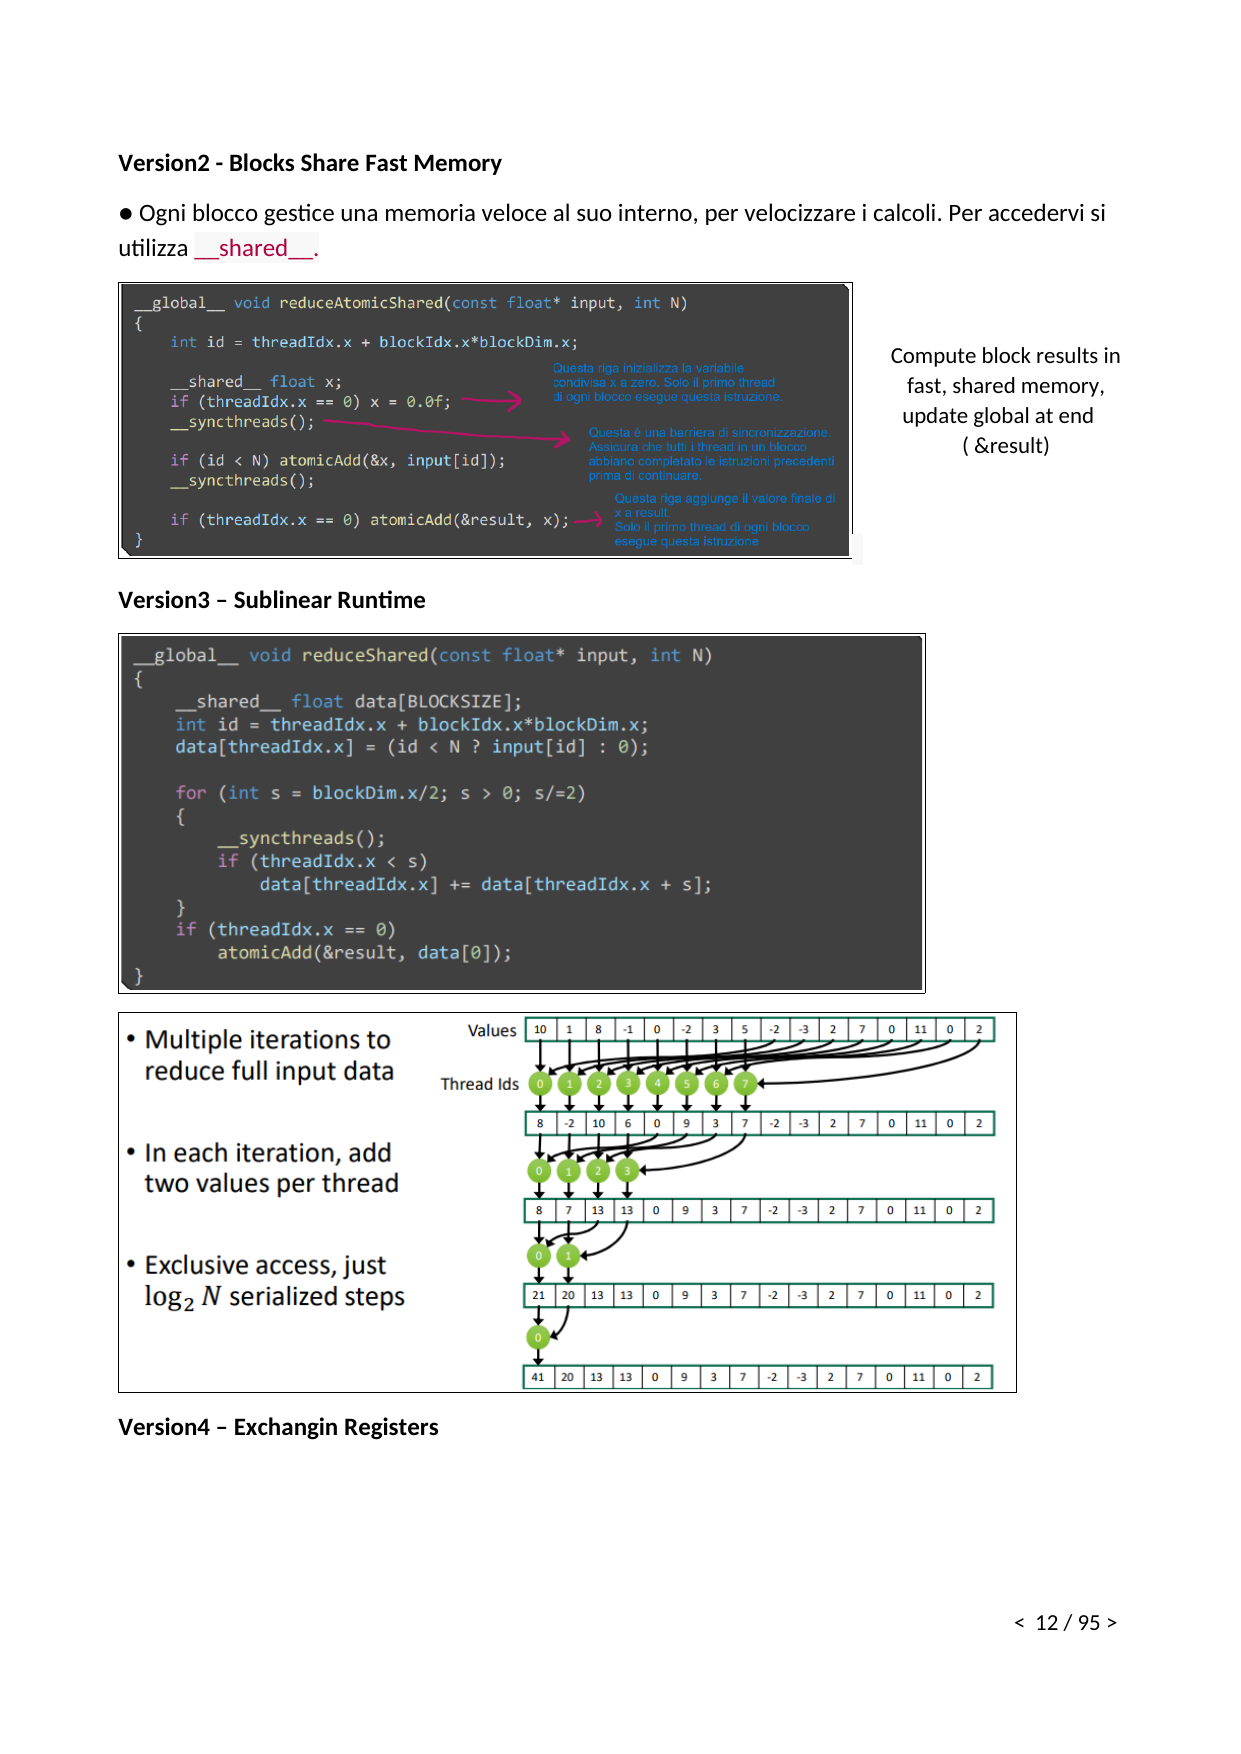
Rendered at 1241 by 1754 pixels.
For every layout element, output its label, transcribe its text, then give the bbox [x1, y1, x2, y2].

picture [121, 1014, 1013, 1390]
text ● Ogni blocco gestice una memoria veloce al suo interno, per velocizzare i calcoli. Per accedervi si utilizza __shared__. [118, 197, 1122, 263]
text Version4 – Exchangin Registers [118, 1412, 1122, 1442]
picture [121, 284, 849, 556]
text Version3 – Sublinear Runtime [118, 584, 1122, 614]
picture [121, 636, 923, 990]
text Version2 - Blocks Share Fast Memory [118, 148, 1122, 178]
